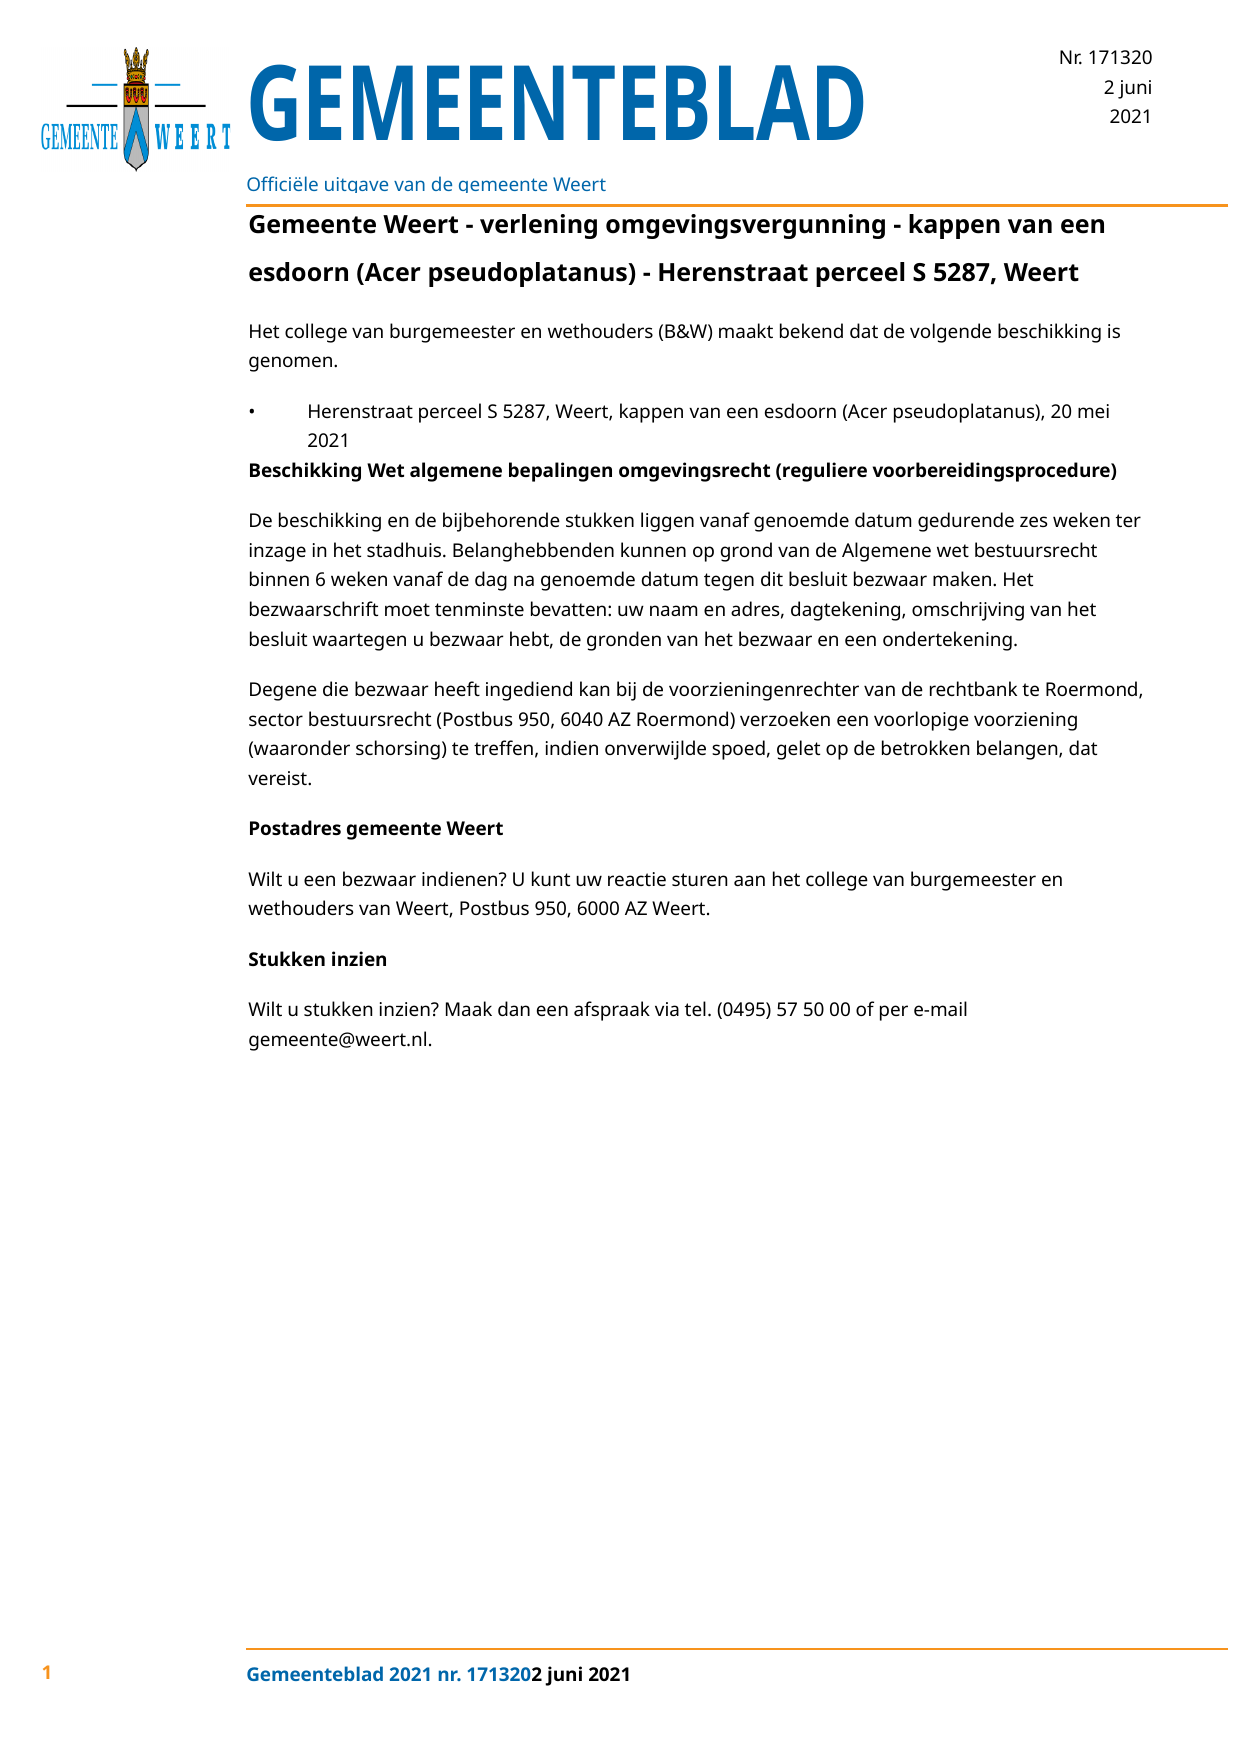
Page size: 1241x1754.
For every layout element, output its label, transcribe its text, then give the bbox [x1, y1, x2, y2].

picture [41, 47, 231, 172]
list Herenstraat perceel S 5287, Weert, kappen van een esdoorn (Acer pseudoplatanus), 20 mei 2021 [248, 398, 1152, 453]
text Gemeente Weert - verlening omgevingsvergunning - kappen van een esdoorn (Acer pseudoplatanus) - Herenstraat perceel S 5287, Weert [248, 207, 1152, 288]
text Wilt u stukken inzien? Maak dan een afspraak via tel. (0495) 57 50 00 of per e-mail gemeente@weert.nl. [248, 996, 1152, 1052]
text De beschikking en de bijbehorende stukken liggen vanaf genoemde datum gedurende zes weken ter inzage in het stadhuis. Belanghebbenden kunnen op grond van de Algemene wet bestuursrecht binnen 6 weken vanaf de dag na genoemde datum tegen dit besluit bezwaar maken. Het bezwaarschrift moet tenminste bevatten: uw naam en adres, dagtekening, omschrijving van het besluit waartegen u bezwaar hebt, de gronden van het bezwaar en een ondertekening. [248, 507, 1152, 652]
text Beschikking Wet algemene bepalingen omgevingsrecht (reguliere voorbereidingsprocedure) [248, 457, 1152, 483]
text Wilt u een bezwaar indienen? U kunt uw reactie sturen aan het college van burgemeester en wethouders van Weert, Postbus 950, 6000 AZ Weert. [248, 866, 1152, 921]
text Postadres gemeente Weert [248, 815, 1152, 841]
text Stukken inzien [248, 946, 1152, 972]
text Het college van burgemeester en wethouders (B&W) maakt bekend dat de volgende beschikking is genomen. [248, 318, 1152, 373]
text Degene die bezwaar heeft ingediend kan bij de voorzieningenrechter van de rechtbank te Roermond, sector bestuursrecht (Postbus 950, 6040 AZ Roermond) verzoeken een voorlopige voorziening (waaronder schorsing) te treffen, indien onverwijlde spoed, gelet op de betrokken belangen, dat vereist. [248, 676, 1152, 791]
